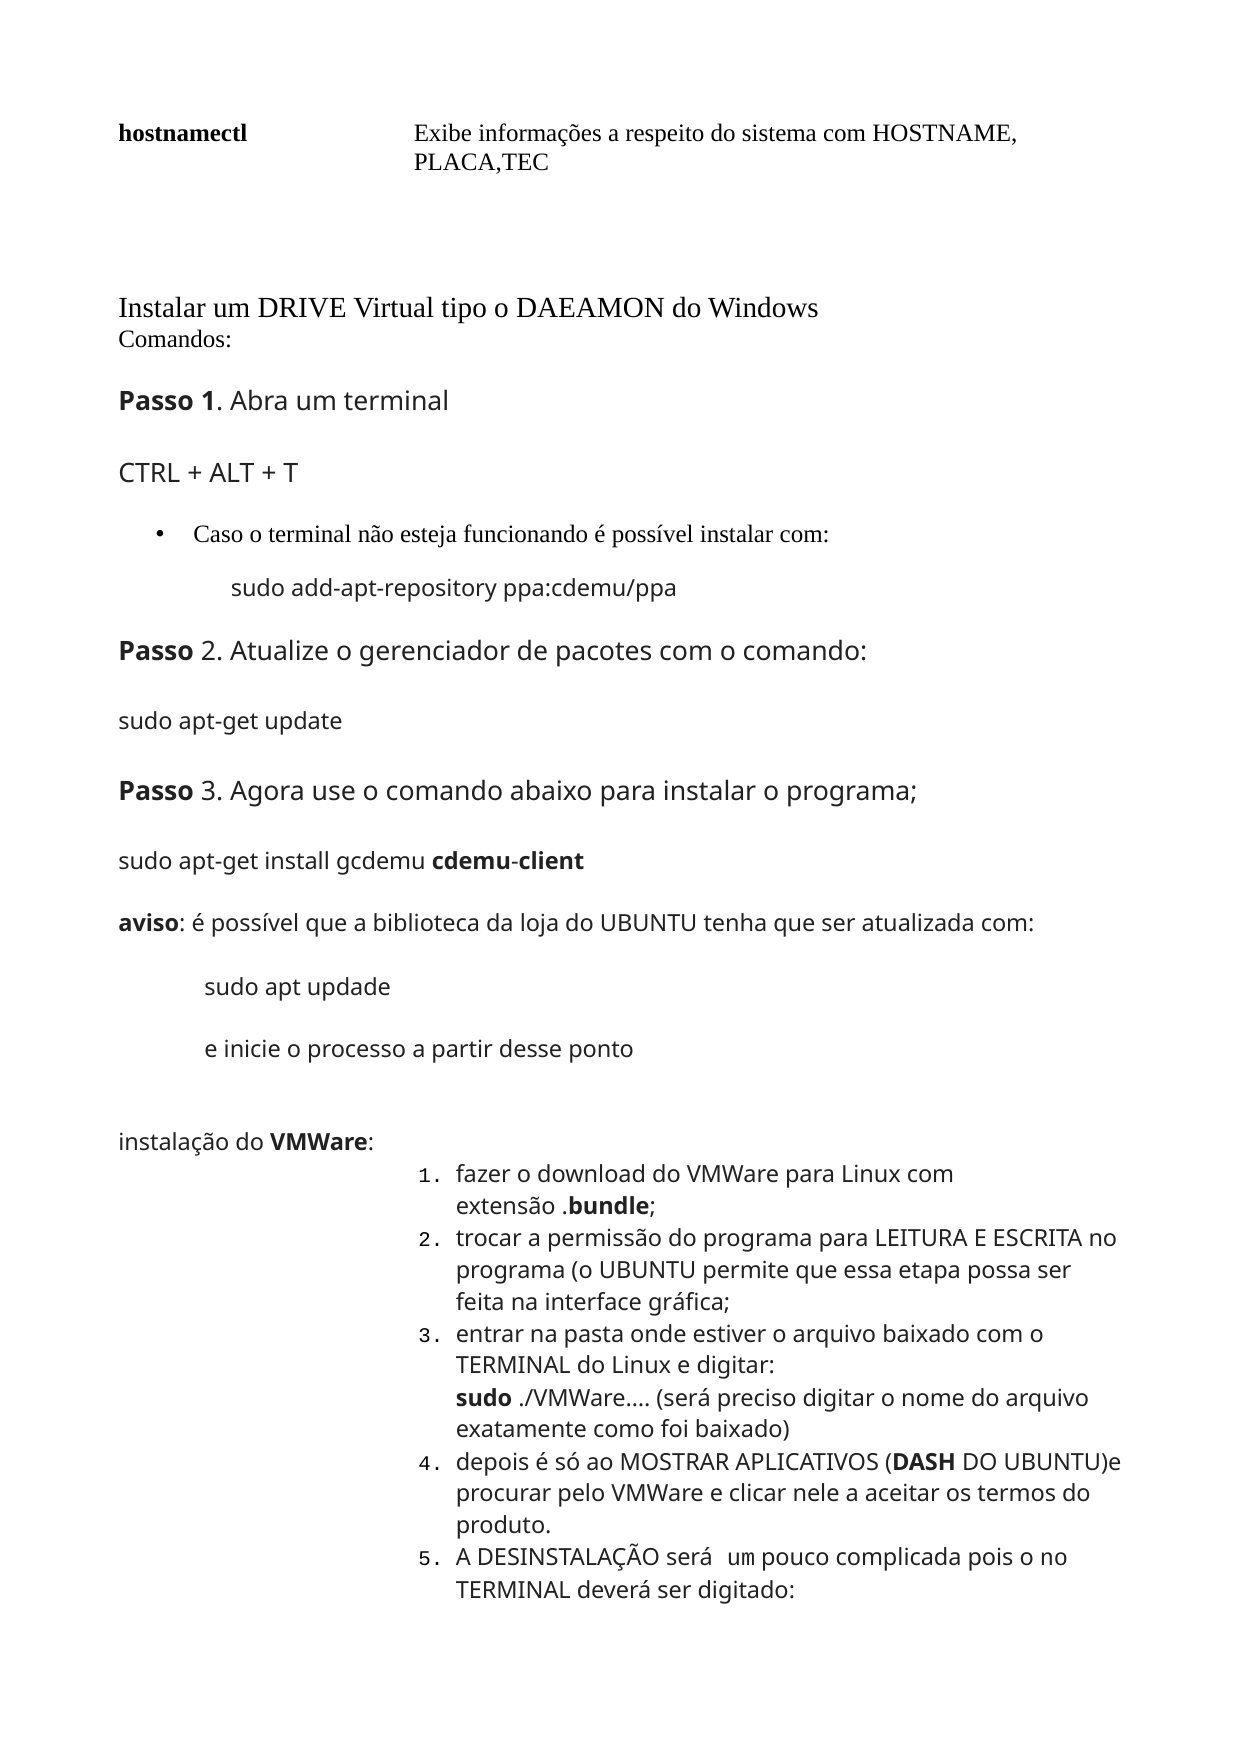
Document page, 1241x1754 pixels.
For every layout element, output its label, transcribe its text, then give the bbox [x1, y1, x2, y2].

list depois é só ao MOSTRAR APLICATIVOS (DASH DO UBUNTU)e procurar pelo VMWare e clicar nele a aceitar os termos do produto. [418, 1445, 1122, 1541]
text hostnamectl Exibe informações a respeito do sistema com HOSTNAME, PLACA,TEC [118, 118, 1122, 176]
text CTRL + ALT + T [118, 454, 1122, 490]
text Passo 1. Abra um terminal [118, 382, 1122, 418]
list sudo add-apt-repository ppa:cdemu/ppa [193, 571, 1122, 603]
text Comandos: [118, 324, 1122, 353]
list trocar a permissão do programa para LEITURA E ESCRITA no programa (o UBUNTU permite que essa etapa possa ser feita na interface gráfica; [418, 1221, 1122, 1317]
text instalação do VMWare: [118, 1125, 1122, 1157]
list fazer o download do VMWare para Linux com extensão .bundle; [418, 1157, 1122, 1221]
list Caso o terminal não esteja funcionando é possível instalar com: [156, 519, 1122, 548]
text sudo apt-get install gcdemu cdemu-client [118, 845, 1122, 877]
text aviso: é possível que a biblioteca da loja do UBUNTU tenha que ser atualizada com: [118, 907, 1122, 939]
text sudo apt-get update [118, 704, 1122, 736]
text sudo apt updade [118, 971, 1122, 1003]
text Passo 3. Agora use o comando abaixo para instalar o programa; [118, 772, 1122, 808]
list entrar na pasta onde estiver o arquivo baixado com o TERMINAL do Linux e digitar: [418, 1317, 1122, 1381]
text Instalar um DRIVE Virtual tipo o DAEAMON do Windows [118, 291, 1122, 324]
list A DESINSTALAÇÃO será um pouco complicada pois o no TERMINAL deverá ser digitado: [418, 1541, 1122, 1605]
text Passo 2. Atualize o gerenciador de pacotes com o comando: [118, 632, 1122, 668]
list sudo ./VMWare…. (será preciso digitar o nome do arquivo exatamente como foi baixado) [418, 1381, 1122, 1445]
text e inicie o processo a partir desse ponto [118, 1033, 1122, 1065]
